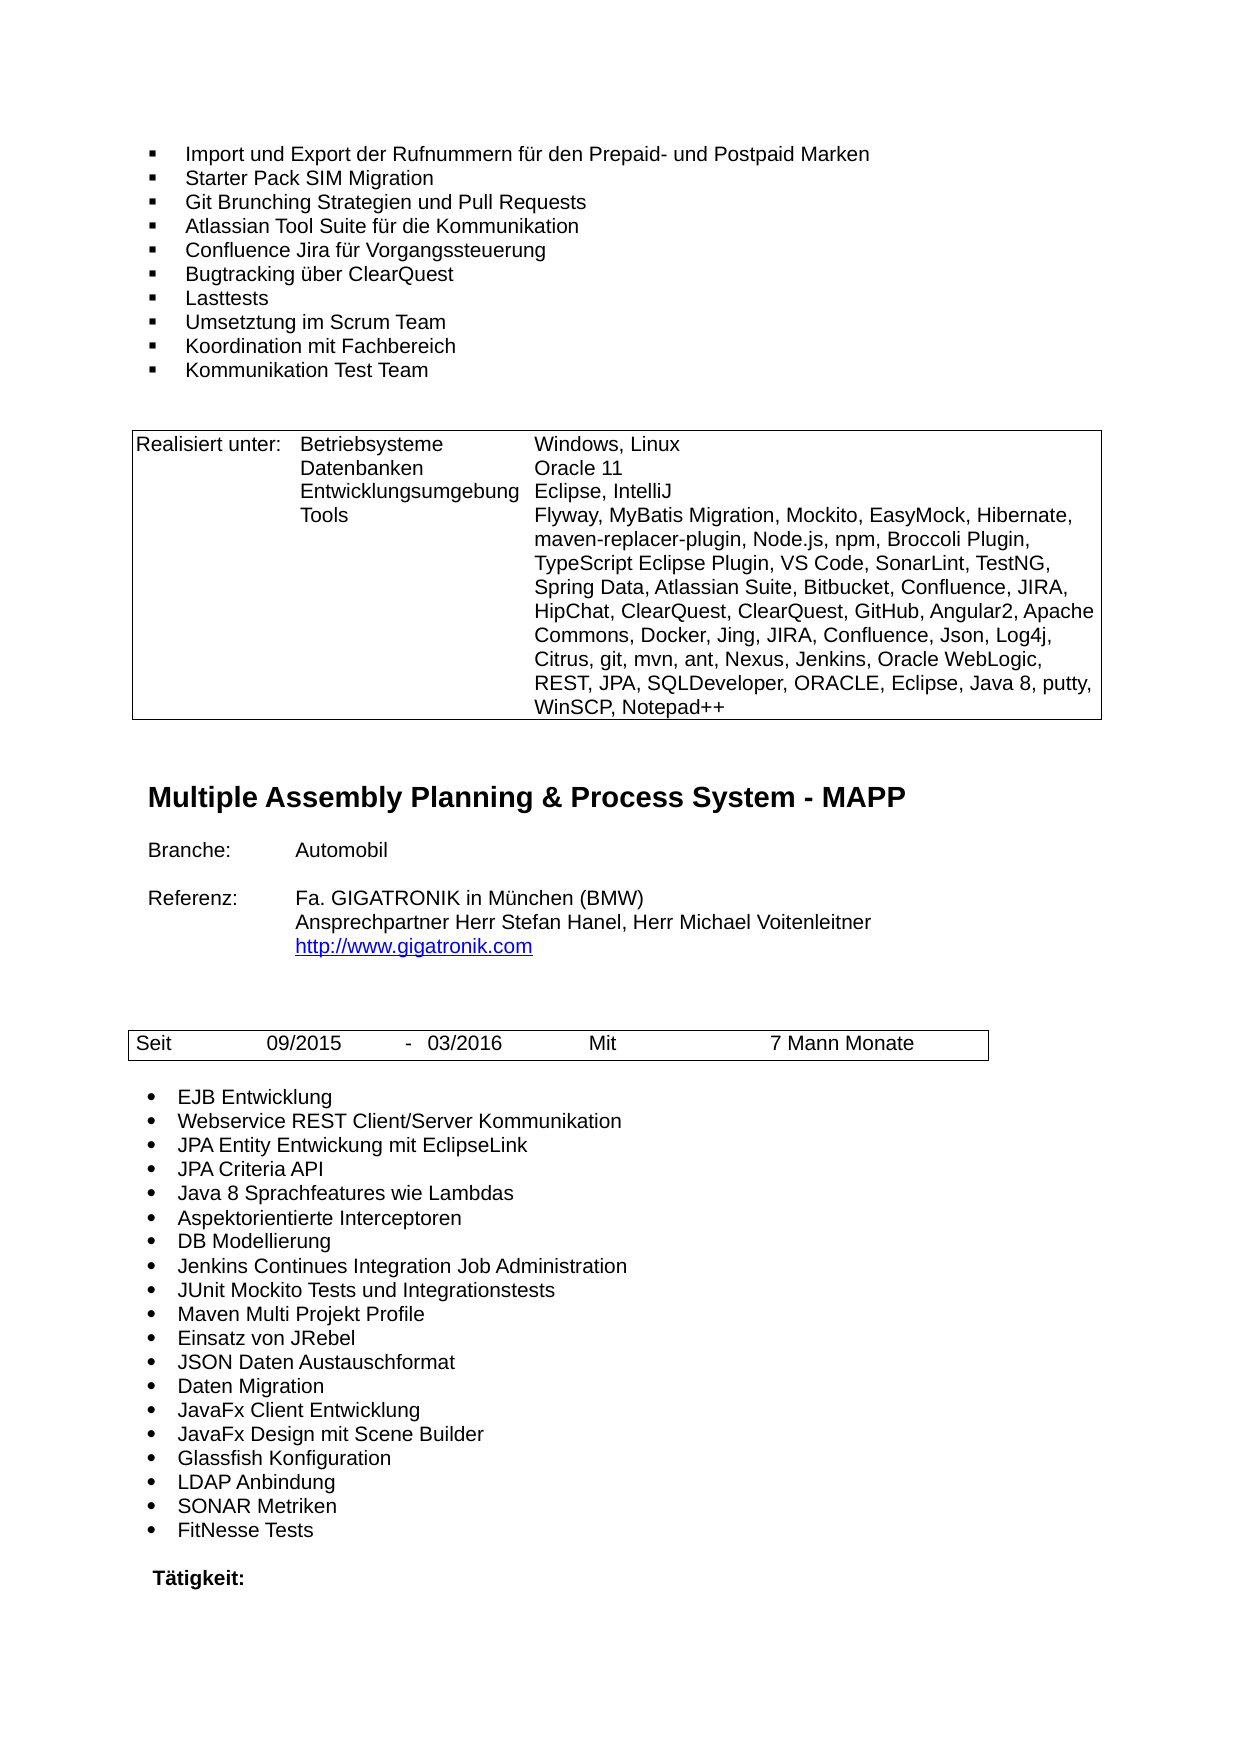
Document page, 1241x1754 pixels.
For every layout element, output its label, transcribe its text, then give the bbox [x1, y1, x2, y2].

text Tätigkeit: [152, 1566, 1110, 1590]
table_header 03/2016 [420, 1031, 581, 1060]
list EJB Entwicklung [148, 1085, 1110, 1109]
list FitNesse Tests [148, 1518, 1110, 1542]
list SONAR Metriken [148, 1494, 1110, 1518]
list Import und Export der Rufnummern für den Prepaid- und Postpaid Marken [148, 142, 1110, 166]
list JPA Entity Entwickung mit EclipseLink [148, 1133, 1110, 1157]
text Branche: Automobil [148, 838, 1110, 862]
list Kommunikation Test Team [148, 358, 1110, 382]
table_header Betriebsysteme Datenbanken [297, 431, 531, 479]
list Umsetztung im Scrum Team [148, 310, 1110, 334]
table_header 7 Mann Monate [763, 1031, 988, 1060]
list Lasttests [148, 286, 1110, 310]
subtitle Multiple Assembly Planning & Process System - MAPP [148, 780, 1110, 814]
list Koordination mit Fachbereich [148, 334, 1110, 358]
list Aspektorientierte Interceptoren [148, 1205, 1110, 1229]
text http://www.gigatronik.com [221, 934, 1110, 958]
table_header Mit [581, 1031, 762, 1060]
table_cell [133, 479, 297, 719]
table_header Windows, Linux Oracle 11 [531, 431, 1101, 479]
list JUnit Mockito Tests und Integrationstests [148, 1277, 1110, 1302]
list Java 8 Sprachfeatures wie Lambdas [148, 1181, 1110, 1205]
table_header Seit [129, 1031, 259, 1060]
list Git Brunching Strategien und Pull Requests [148, 190, 1110, 214]
list JavaFx Client Entwicklung [148, 1398, 1110, 1422]
list Daten Migration [148, 1374, 1110, 1398]
list DB Modellierung [148, 1229, 1110, 1253]
list LDAP Anbindung [148, 1470, 1110, 1494]
table_cell Entwicklungsumgebung Tools [297, 479, 531, 719]
list Atlassian Tool Suite für die Kommunikation [148, 214, 1110, 238]
list Bugtracking über ClearQuest [148, 262, 1110, 286]
list Webservice REST Client/Server Kommunikation [148, 1109, 1110, 1133]
list JSON Daten Austauschformat [148, 1350, 1110, 1374]
table_header Realisiert unter: [133, 431, 297, 479]
table_header 09/2015 [259, 1031, 398, 1060]
list JPA Criteria API [148, 1157, 1110, 1181]
text Referenz: Fa. GIGATRONIK in München (BMW) [148, 886, 1110, 910]
list Glassfish Konfiguration [148, 1446, 1110, 1470]
list Einsatz von JRebel [148, 1326, 1110, 1350]
list Maven Multi Projekt Profile [148, 1302, 1110, 1326]
table_header - [398, 1031, 420, 1060]
list Confluence Jira für Vorgangssteuerung [148, 238, 1110, 262]
table_cell Eclipse, IntelliJ Flyway, MyBatis Migration, Mockito, EasyMock, Hibernate, maven-replacer-plugin, Node.js, npm, Broccoli Plugin, TypeScript Eclipse Plugin, VS Code, SonarLint, TestNG, Spring Data, Atlassian Suite, Bitbucket, Confluence, JIRA, HipChat, ClearQuest, ClearQuest, GitHub, Angular2, Apache Commons, Docker, Jing, JIRA, Confluence, Json, Log4j, Citrus, git, mvn, ant, Nexus, Jenkins, Oracle WebLogic, REST, JPA, SQLDeveloper, ORACLE, Eclipse, Java 8, putty, WinSCP, Notepad++ [531, 479, 1101, 719]
list JavaFx Design mit Scene Builder [148, 1422, 1110, 1446]
list Starter Pack SIM Migration [148, 166, 1110, 190]
list Jenkins Continues Integration Job Administration [148, 1253, 1110, 1277]
text Ansprechpartner Herr Stefan Hanel, Herr Michael Voitenleitner [148, 910, 1110, 934]
